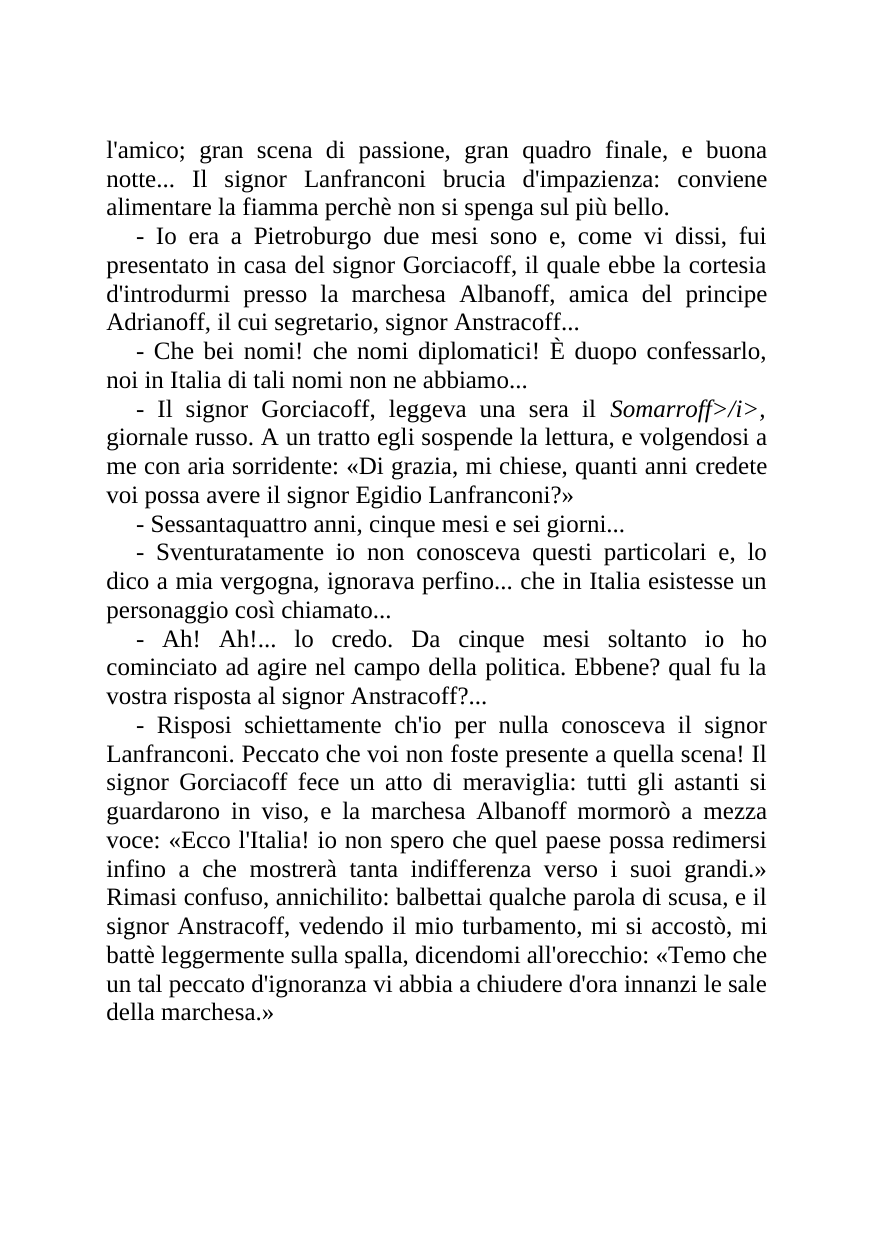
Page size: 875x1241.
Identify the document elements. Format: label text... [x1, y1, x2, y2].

text - Ah! Ah!... lo credo. Da cinque mesi soltanto io ho cominciato ad agire nel campo della politica. Ebbene? qual fu la vostra risposta al signor Anstracoff?... [106, 624, 768, 710]
text - Sventuratamente io non conosceva questi particolari e, lo dico a mia vergogna, ignorava perfino... che in Italia esistesse un personaggio così chiamato... [106, 537, 768, 624]
text - Risposi schiettamente ch'io per nulla conosceva il signor Lanfranconi. Peccato che voi non foste presente a quella scena! Il signor Gorciacoff fece un atto di meraviglia: tutti gli astanti si guardarono in viso, e la marchesa Albanoff mormorò a mezza voce: «Ecco l'Italia! io non spero che quel paese possa redimersi infino a che mostrerà tanta indifferenza verso i suoi grandi.» Rimasi confuso, annichilito: balbettai qualche parola di scusa, e il signor Anstracoff, vedendo il mio turbamento, mi si accostò, mi battè leggermente sulla spalla, dicendomi all'orecchio: «Temo che un tal peccato d'ignoranza vi abbia a chiudere d'ora innanzi le sale della marchesa.» [106, 710, 768, 1026]
text l'amico; gran scena di passione, gran quadro finale, e buona notte... Il signor Lanfranconi brucia d'impazienza: conviene alimentare la fiamma perchè non si spenga sul più bello. [106, 135, 768, 221]
text - Sessantaquattro anni, cinque mesi e sei giorni... [106, 509, 768, 537]
text - Il signor Gorciacoff, leggeva una sera il Somarroff>/i>, giornale russo. A un tratto egli sospende la lettura, e volgendosi a me con aria sorridente: «Di grazia, mi chiese, quanti anni credete voi possa avere il signor Egidio Lanfranconi?» [106, 394, 768, 509]
text - Io era a Pietroburgo due mesi sono e, come vi dissi, fui presentato in casa del signor Gorciacoff, il quale ebbe la cortesia d'introdurmi presso la marchesa Albanoff, amica del principe Adrianoff, il cui segretario, signor Anstracoff... [106, 221, 768, 336]
text - Che bei nomi! che nomi diplomatici! È duopo confessarlo, noi in Italia di tali nomi non ne abbiamo... [106, 336, 768, 394]
